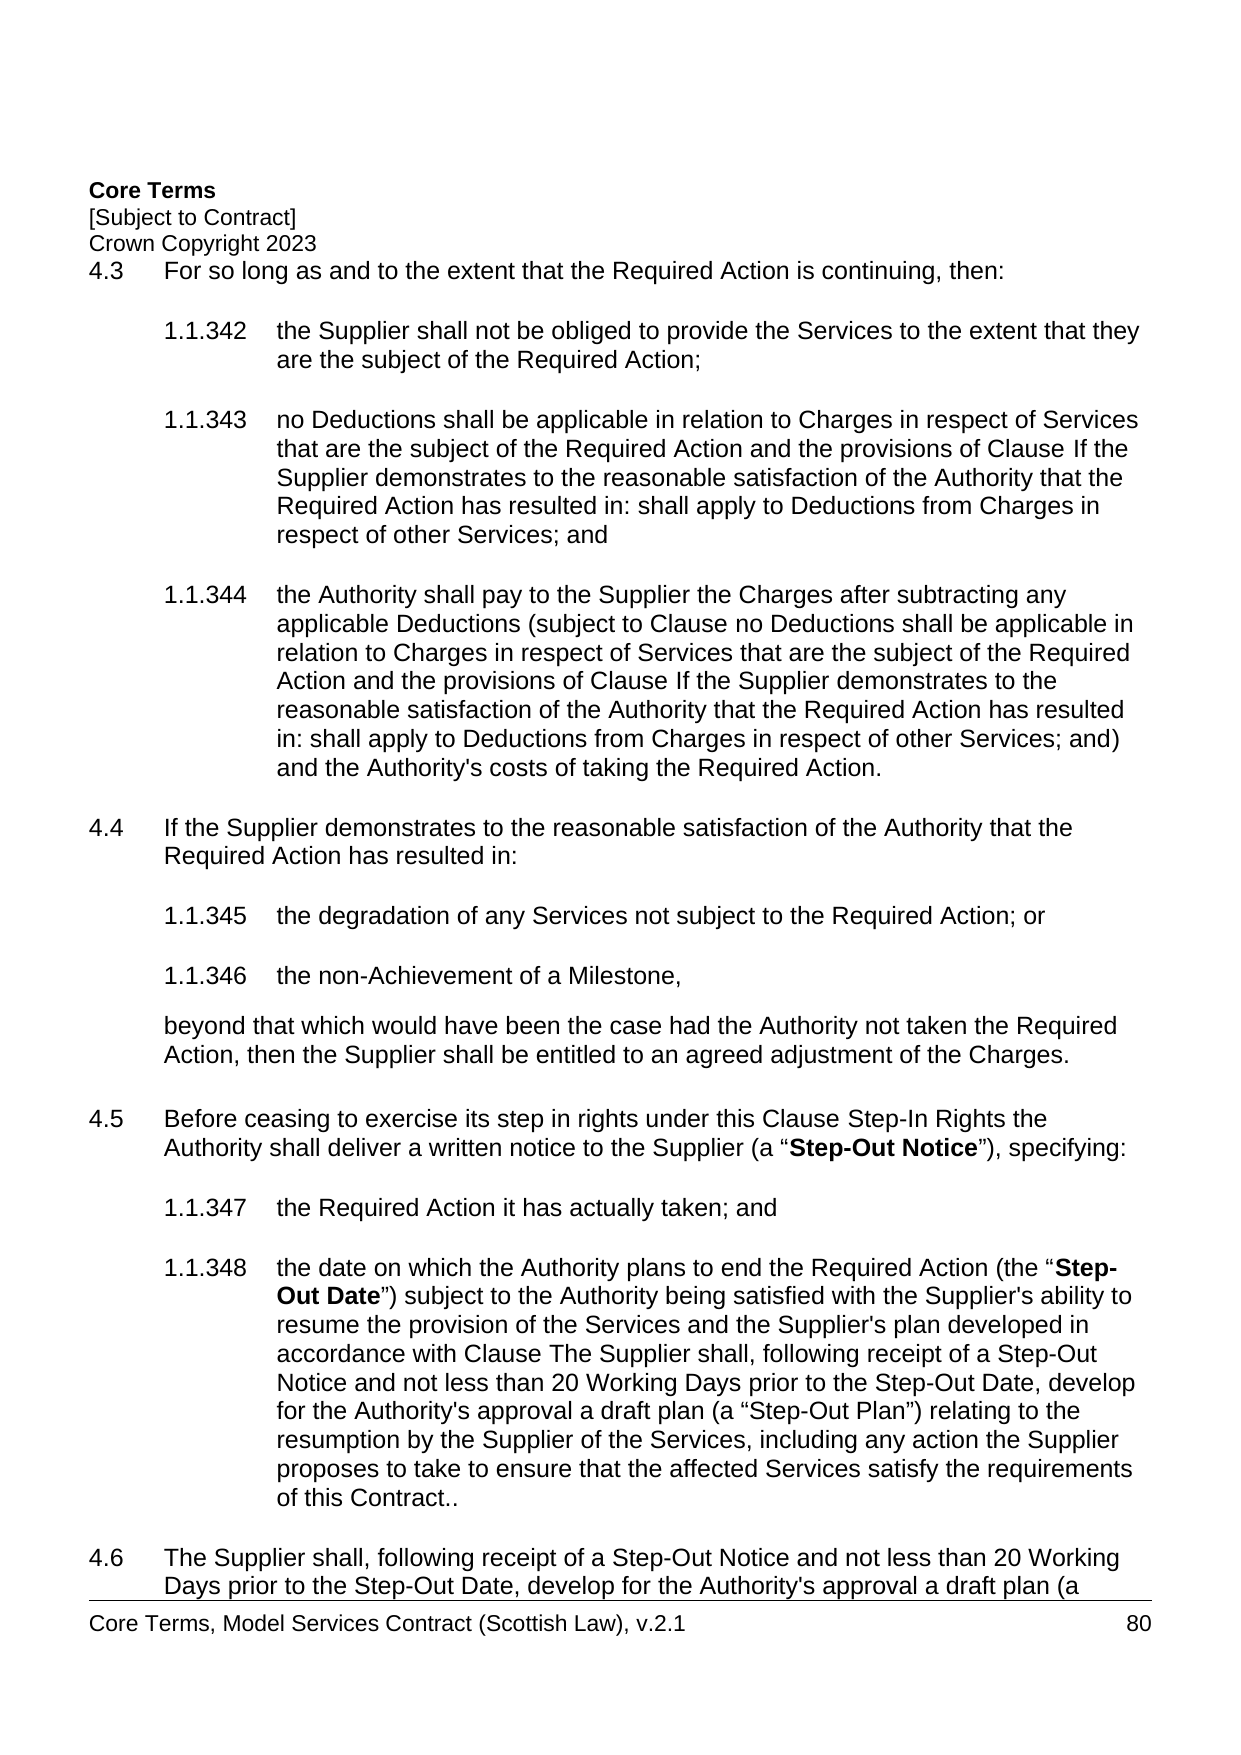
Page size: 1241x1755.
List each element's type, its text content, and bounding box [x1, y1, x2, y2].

list the degradation of any Services not subject to the Required Action; or [164, 901, 1152, 930]
list the non-Achievement of a Milestone, [164, 961, 1152, 990]
subtitle For so long as and to the extent that the Required Action is continuing, then: [89, 256, 1152, 285]
subtitle Before ceasing to exercise its step in rights under this Clause 28 the Authority shall deliver a written notice to the Supplier (a “Step-Out Notice”), specifying: [89, 1104, 1152, 1161]
subtitle If the Supplier demonstrates to the reasonable satisfaction of the Authority that the Required Action has resulted in: [89, 812, 1152, 870]
list the Supplier shall not be obliged to provide the Services to the extent that they are the subject of the Required Action; [164, 316, 1152, 374]
list the date on which the Authority plans to end the Required Action (the “Step-Out Date”) subject to the Authority being satisfied with the Supplier's ability to resume the provision of the Services and the Supplier's plan developed in accordance with Clause 28.6. [164, 1252, 1152, 1511]
list the Authority shall pay to the Supplier the Charges after subtracting any applicable Deductions (subject to Clause 28.3.2) and the Authority's costs of taking the Required Action. [164, 580, 1152, 781]
list no Deductions shall be applicable in relation to Charges in respect of Services that are the subject of the Required Action and the provisions of Clause 28.4 shall apply to Deductions from Charges in respect of other Services; and [164, 405, 1152, 549]
list the Required Action it has actually taken; and [164, 1192, 1152, 1221]
subtitle The Supplier shall, following receipt of a Step-Out Notice and not less than 20 Working Days prior to the Step-Out Date, develop for the Authority's approval a draft plan (a [89, 1542, 1152, 1600]
text beyond that which would have been the case had the Authority not taken the Required Action, then the Supplier shall be entitled to an agreed adjustment of the Charges. [164, 1011, 1152, 1068]
